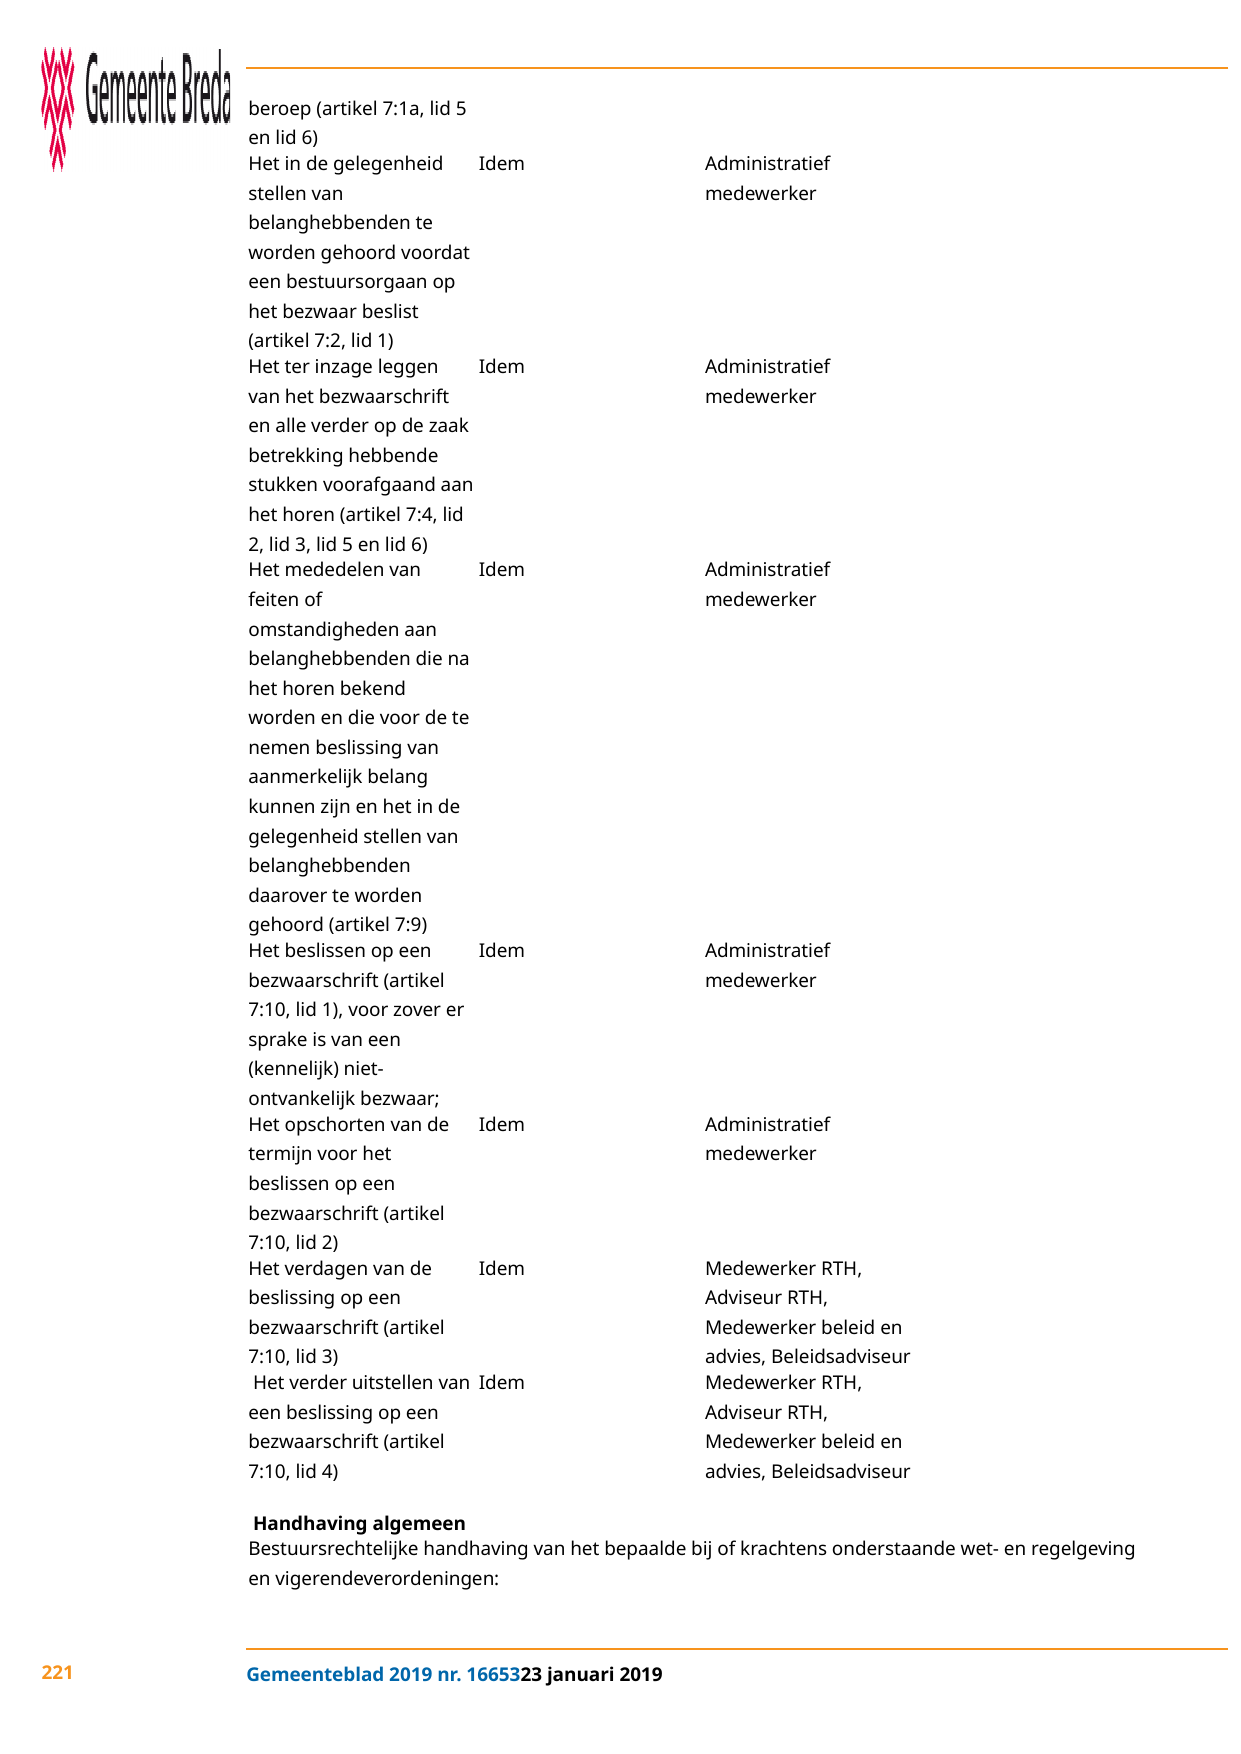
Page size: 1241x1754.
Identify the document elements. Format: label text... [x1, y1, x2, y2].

table_cell Medewerker RTH, Adviseur RTH, Medewerker beleid en advies, Beleidsadviseur [700, 1370, 926, 1484]
table_cell Idem [474, 937, 700, 1111]
table_cell [926, 937, 1152, 1111]
table_cell [474, 1484, 700, 1510]
picture [41, 47, 231, 172]
table_cell [926, 95, 1152, 150]
table_cell Administratief medewerker [700, 557, 926, 937]
table_cell Administratief medewerker [700, 937, 926, 1111]
table_cell [926, 557, 1152, 937]
table_cell Het verder uitstellen van een beslissing op een bezwaarschrift (artikel 7:10, lid 4) [248, 1370, 474, 1484]
table_cell [248, 1484, 474, 1510]
table_cell [926, 1370, 1152, 1484]
table_cell Idem [474, 150, 700, 353]
table_cell Handhaving algemeen [248, 1510, 474, 1535]
table_cell Het beslissen op een bezwaarschrift (artikel 7:10, lid 1), voor zover er sprake is van een (kennelijk) niet-ontvankelijk bezwaar; [248, 937, 474, 1111]
table_cell Medewerker RTH, Adviseur RTH, Medewerker beleid en advies, Beleidsadviseur [700, 1255, 926, 1369]
table_cell Administratief medewerker [700, 1111, 926, 1255]
table_cell Idem [474, 557, 700, 937]
table_cell Het opschorten van de termijn voor het beslissen op een bezwaarschrift (artikel 7:10, lid 2) [248, 1111, 474, 1255]
table_cell [926, 150, 1152, 353]
table_cell Idem [474, 353, 700, 557]
table_cell [700, 1510, 926, 1535]
table_cell Het in de gelegenheid stellen van belanghebbenden te worden gehoord voordat een bestuursorgaan op het bezwaar beslist (artikel 7:2, lid 1) [248, 150, 474, 353]
table_cell Idem [474, 1255, 700, 1369]
table_cell Het mededelen van feiten of omstandigheden aan belanghebbenden die na het horen bekend worden en die voor de te nemen beslissing van aanmerkelijk belang kunnen zijn en het in de gelegenheid stellen van belanghebbenden daarover te worden gehoord (artikel 7:9) [248, 557, 474, 937]
table_cell beroep (artikel 7:1a, lid 5 en lid 6) [248, 95, 474, 150]
table_cell [474, 95, 700, 150]
table_cell Idem [474, 1111, 700, 1255]
table_cell [926, 1510, 1152, 1535]
table_cell [474, 1510, 700, 1535]
table_cell [700, 1484, 926, 1510]
table_cell [926, 1255, 1152, 1369]
table_cell Idem [474, 1370, 700, 1484]
table_cell [926, 1111, 1152, 1255]
table_cell Het verdagen van de beslissing op een bezwaarschrift (artikel 7:10, lid 3) [248, 1255, 474, 1369]
table_cell [926, 353, 1152, 557]
table_cell Administratief medewerker [700, 353, 926, 557]
table_cell Bestuursrechtelijke handhaving van het bepaalde bij of krachtens onderstaande wet- en regelgeving en vigerendeverordeningen: [248, 1535, 1152, 1591]
table_cell [926, 1484, 1152, 1510]
table_cell [700, 95, 926, 150]
table_cell Het ter inzage leggen van het bezwaarschrift en alle verder op de zaak betrekking hebbende stukken voorafgaand aan het horen (artikel 7:4, lid 2, lid 3, lid 5 en lid 6) [248, 353, 474, 557]
table_cell Administratief medewerker [700, 150, 926, 353]
